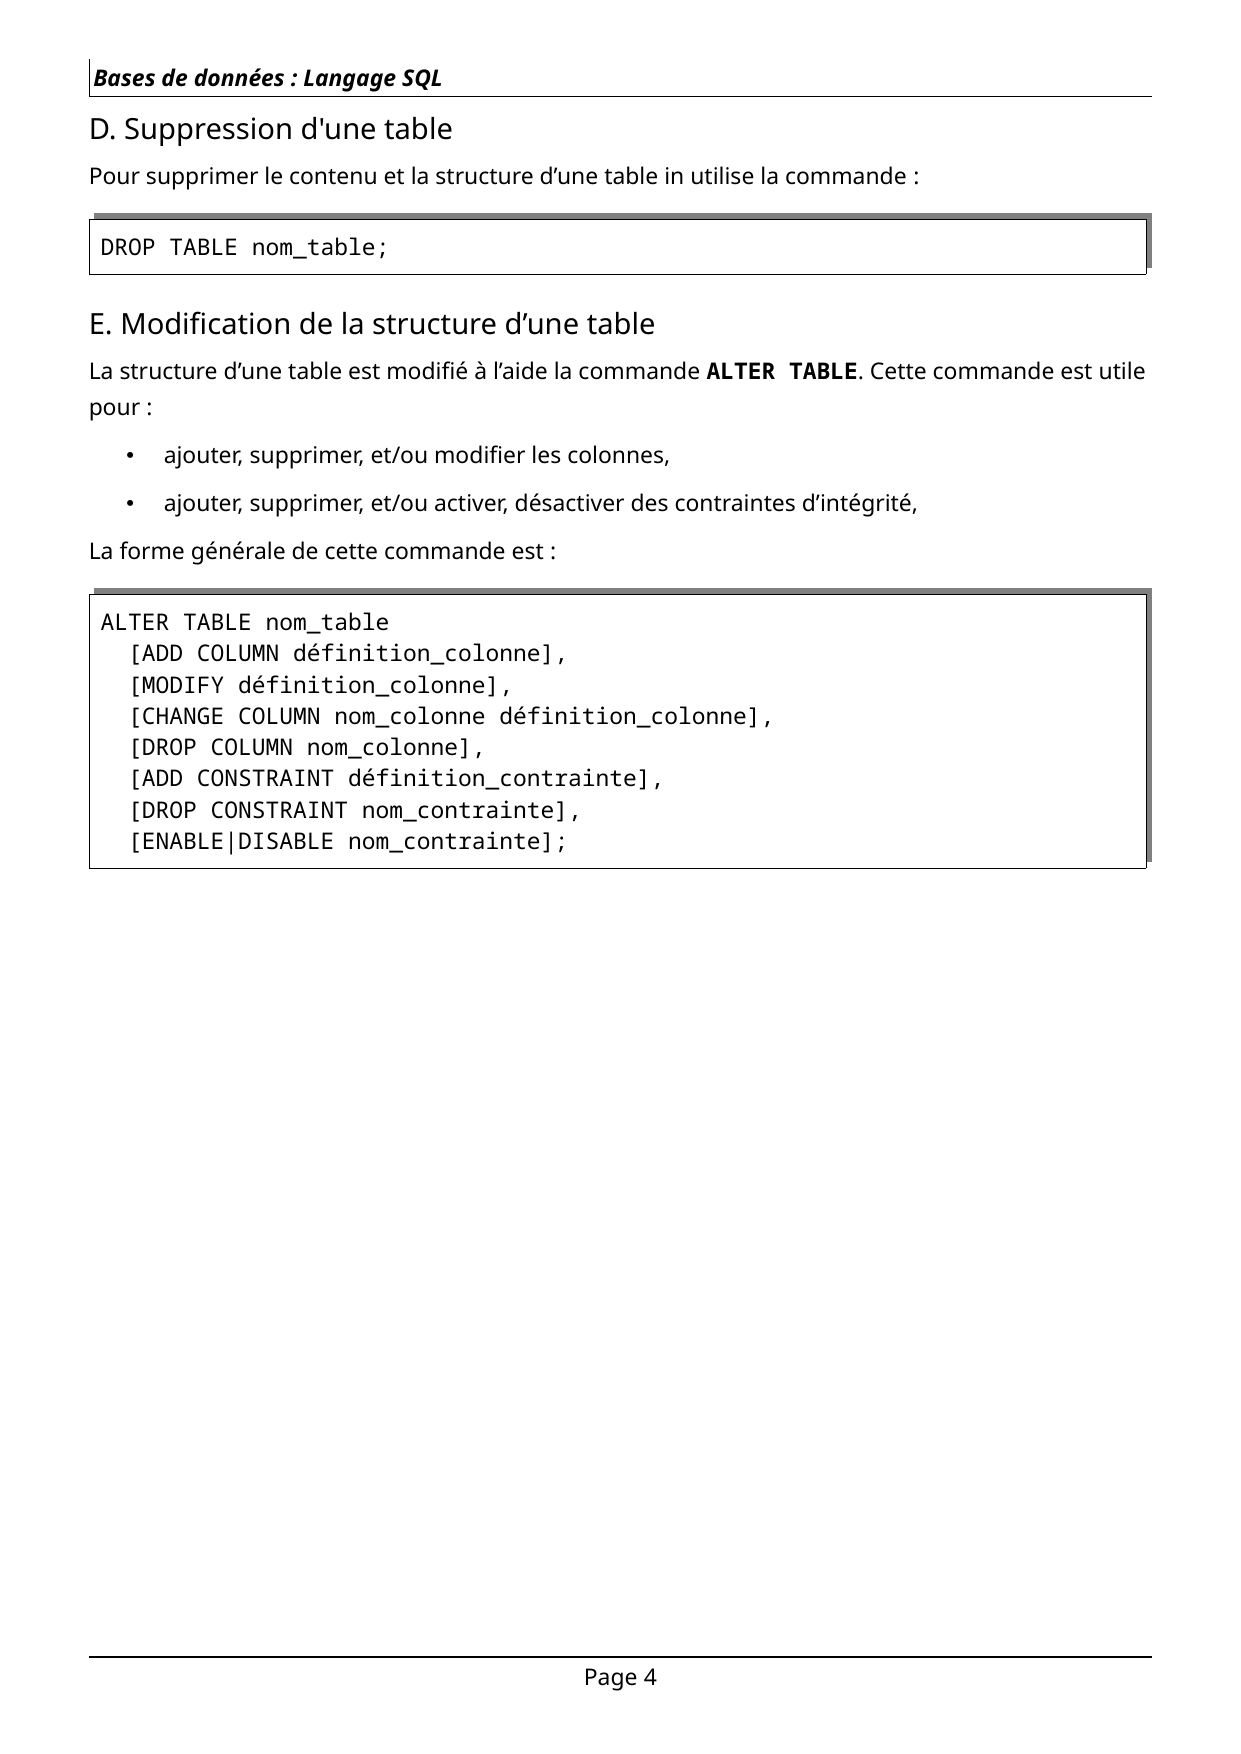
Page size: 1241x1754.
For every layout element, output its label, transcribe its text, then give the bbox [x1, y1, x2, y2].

text [ENABLE|DISABLE nom_contrainte]; [90, 813, 1146, 868]
list ajouter, supprimer, et/ou activer, désactiver des contraintes d’intégrité, [126, 487, 1152, 518]
text [ADD COLUMN définition_colonne], [90, 625, 1146, 657]
text ALTER TABLE nom_table [90, 595, 1146, 625]
text La forme générale de cette commande est : [88, 534, 1152, 566]
text [MODIFY définition_colonne], [90, 657, 1146, 688]
subtitle E. Modification de la structure d’une table [88, 304, 1152, 343]
text [CHANGE COLUMN nom_colonne définition_colonne], [90, 688, 1146, 719]
text La structure d’une table est modifié à l’aide la commande ALTER TABLE. Cette commande est utile pour : [88, 355, 1152, 422]
text [DROP COLUMN nom_colonne], [90, 719, 1146, 750]
text [ADD CONSTRAINT définition_contrainte], [90, 750, 1146, 782]
text DROP TABLE nom_table; [90, 220, 1146, 274]
text [DROP CONSTRAINT nom_contrainte], [90, 782, 1146, 813]
text Pour supprimer le contenu et la structure d’une table in utilise la commande : [88, 159, 1152, 191]
subtitle D. Suppression d'une table [88, 108, 1152, 148]
list ajouter, supprimer, et/ou modifier les colonnes, [126, 439, 1152, 470]
